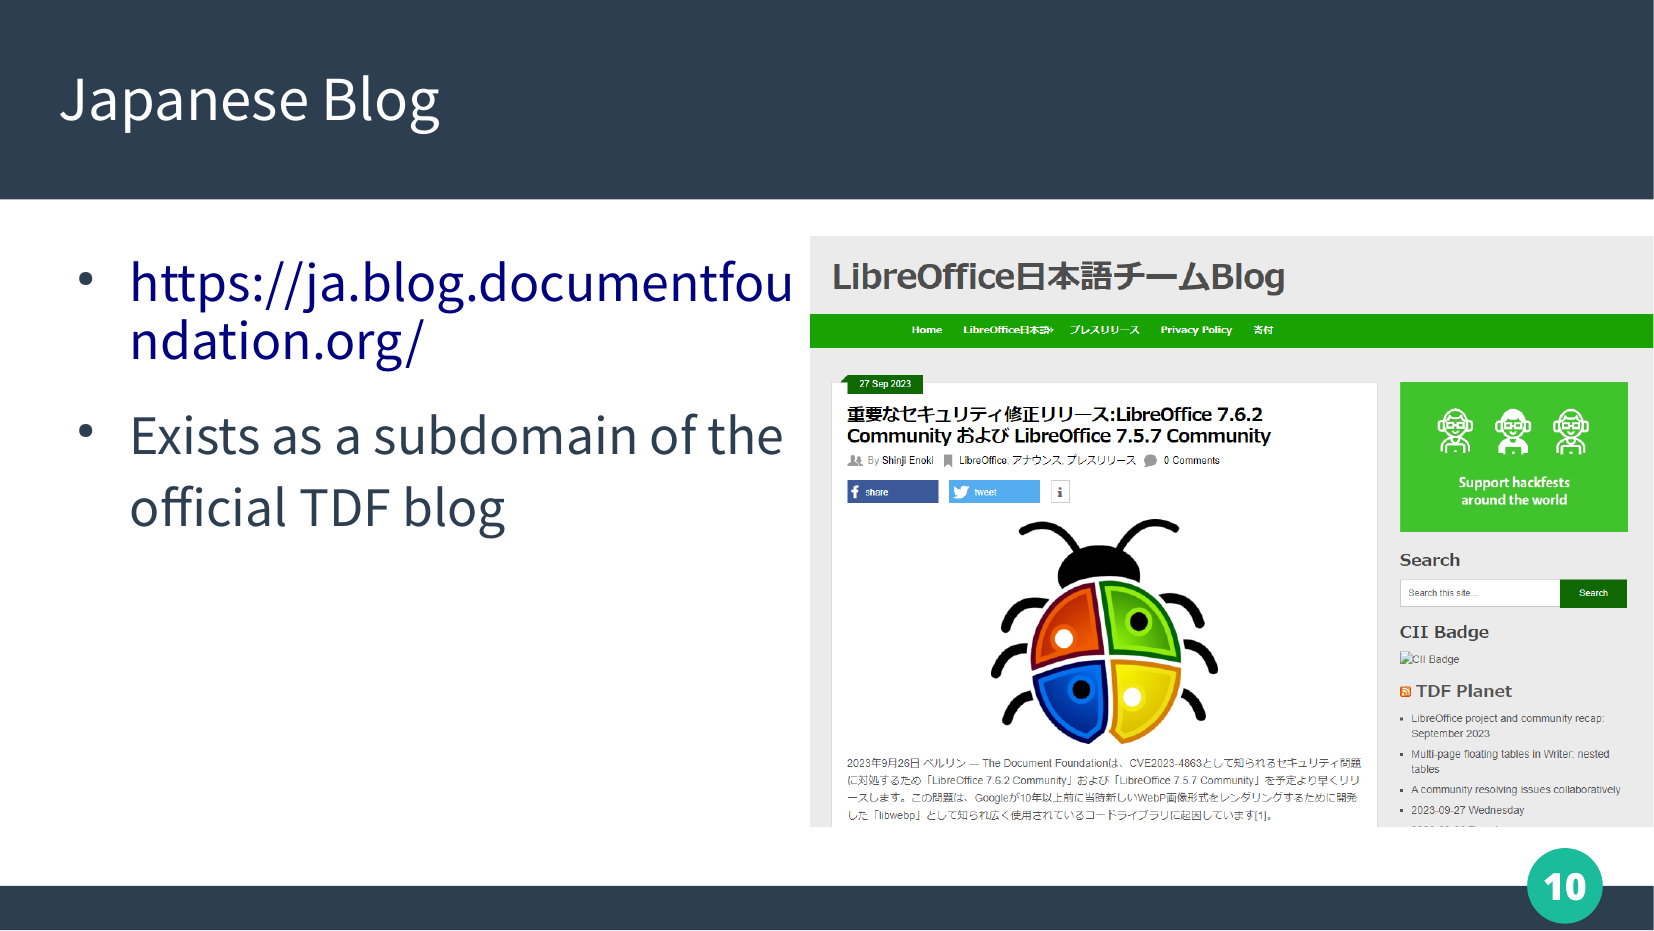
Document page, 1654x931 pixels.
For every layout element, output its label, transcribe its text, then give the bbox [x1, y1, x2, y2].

title Japanese Blog [59, 37, 1595, 155]
list https://ja.blog.documentfoundation.org/ Exists as a subdomain of the official TDF blog [59, 243, 798, 864]
picture [810, 236, 1654, 827]
